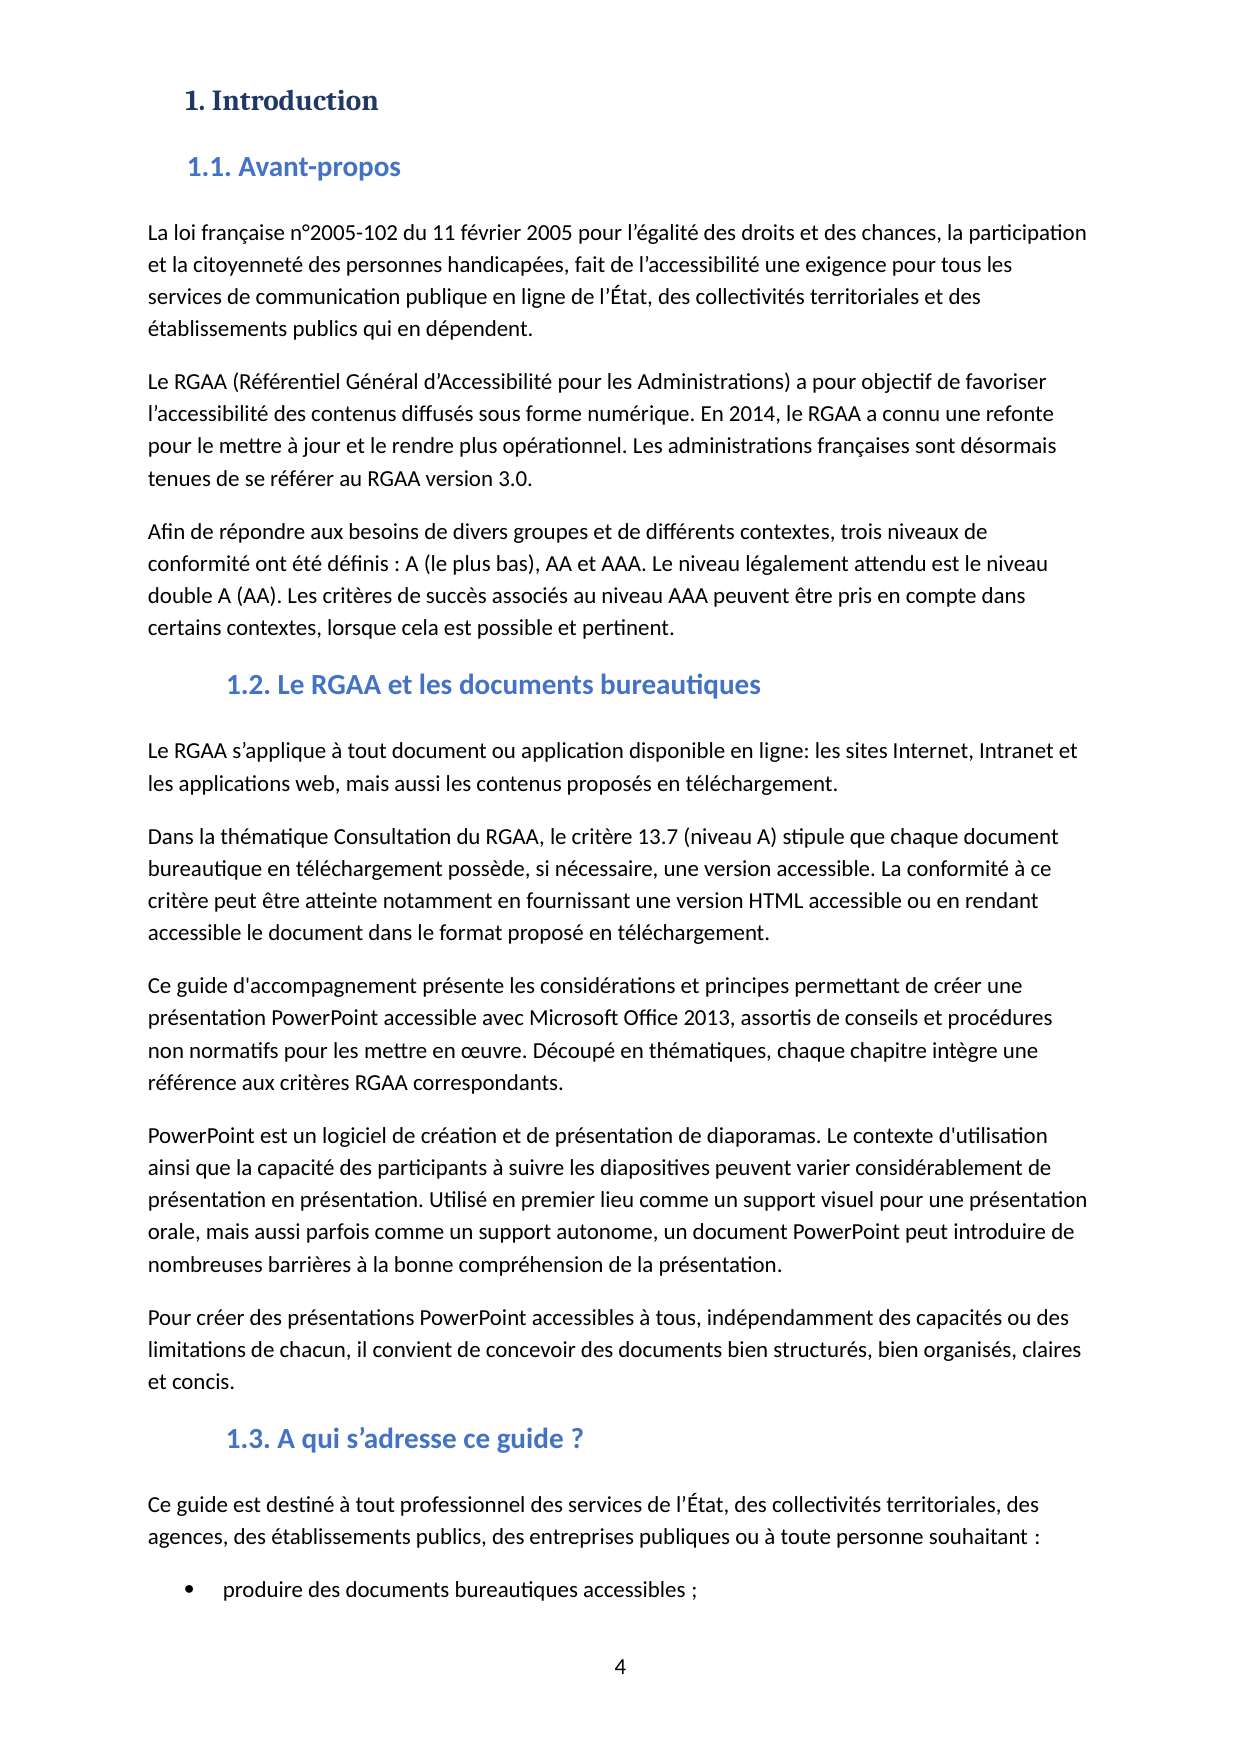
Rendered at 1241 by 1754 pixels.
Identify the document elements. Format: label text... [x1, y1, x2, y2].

text PowerPoint est un logiciel de création et de présentation de diaporamas. Le contexte d'utilisation ainsi que la capacité des participants à suivre les diapositives peuvent varier considérablement de présentation en présentation. Utilisé en premier lieu comme un support visuel pour une présentation orale, mais aussi parfois comme un support autonome, un document PowerPoint peut introduire de nombreuses barrières à la bonne compréhension de la présentation. [148, 1121, 1093, 1278]
subtitle 1. Introduction [185, 84, 1093, 118]
text Ce guide est destiné à tout professionnel des services de l’État, des collectivités territoriales, des agences, des établissements publics, des entreprises publiques ou à toute personne souhaitant : [148, 1490, 1093, 1550]
text Le RGAA (Référentiel Général d’Accessibilité pour les Administrations) a pour objectif de favoriser l’accessibilité des contenus diffusés sous forme numérique. En 2014, le RGAA a connu une refonte pour le mettre à jour et le rendre plus opérationnel. Les administrations françaises sont désormais tenues de se référer au RGAA version 3.0. [148, 367, 1093, 492]
text Ce guide d'accompagnement présente les considérations et principes permettant de créer une présentation PowerPoint accessible avec Microsoft Office 2013, assortis de conseils et procédures non normatifs pour les mettre en œuvre. Découpé en thématiques, chaque chapitre intègre une référence aux critères RGAA correspondants. [148, 971, 1093, 1096]
text Dans la thématique Consultation du RGAA, le critère 13.7 (niveau A) stipule que chaque document bureautique en téléchargement possède, si nécessaire, une version accessible. La conformité à ce critère peut être atteinte notamment en fournissant une version HTML accessible ou en rendant accessible le document dans le format proposé en téléchargement. [148, 822, 1093, 946]
text Le RGAA s’applique à tout document ou application disponible en ligne: les sites Internet, Intranet et les applications web, mais aussi les contenus proposés en téléchargement. [148, 737, 1093, 797]
list produire des documents bureautiques accessibles ; [185, 1575, 1093, 1603]
text La loi française n°2005-102 du 11 février 2005 pour l’égalité des droits et des chances, la participation et la citoyenneté des personnes handicapées, fait de l’accessibilité une exigence pour tous les services de communication publique en ligne de l’État, des collectivités territoriales et des établissements publics qui en dépendent. [148, 218, 1093, 342]
text Afin de répondre aux besoins de divers groupes et de différents contextes, trois niveaux de conformité ont été définis : A (le plus bas), AA et AAA. Le niveau légalement attendu est le niveau double A (AA). Les critères de succès associés au niveau AAA peuvent être pris en compte dans certains contextes, lorsque cela est possible et pertinent. [148, 517, 1093, 641]
subtitle 1.3. A qui s’adresse ce guide ? [226, 1420, 1093, 1456]
subtitle 1.2. Le RGAA et les documents bureautiques [187, 666, 1093, 702]
subtitle 1.1. Avant-propos [148, 148, 1093, 183]
text Pour créer des présentations PowerPoint accessibles à tous, indépendamment des capacités ou des limitations de chacun, il convient de concevoir des documents bien structurés, bien organisés, claires et concis. [148, 1303, 1093, 1395]
